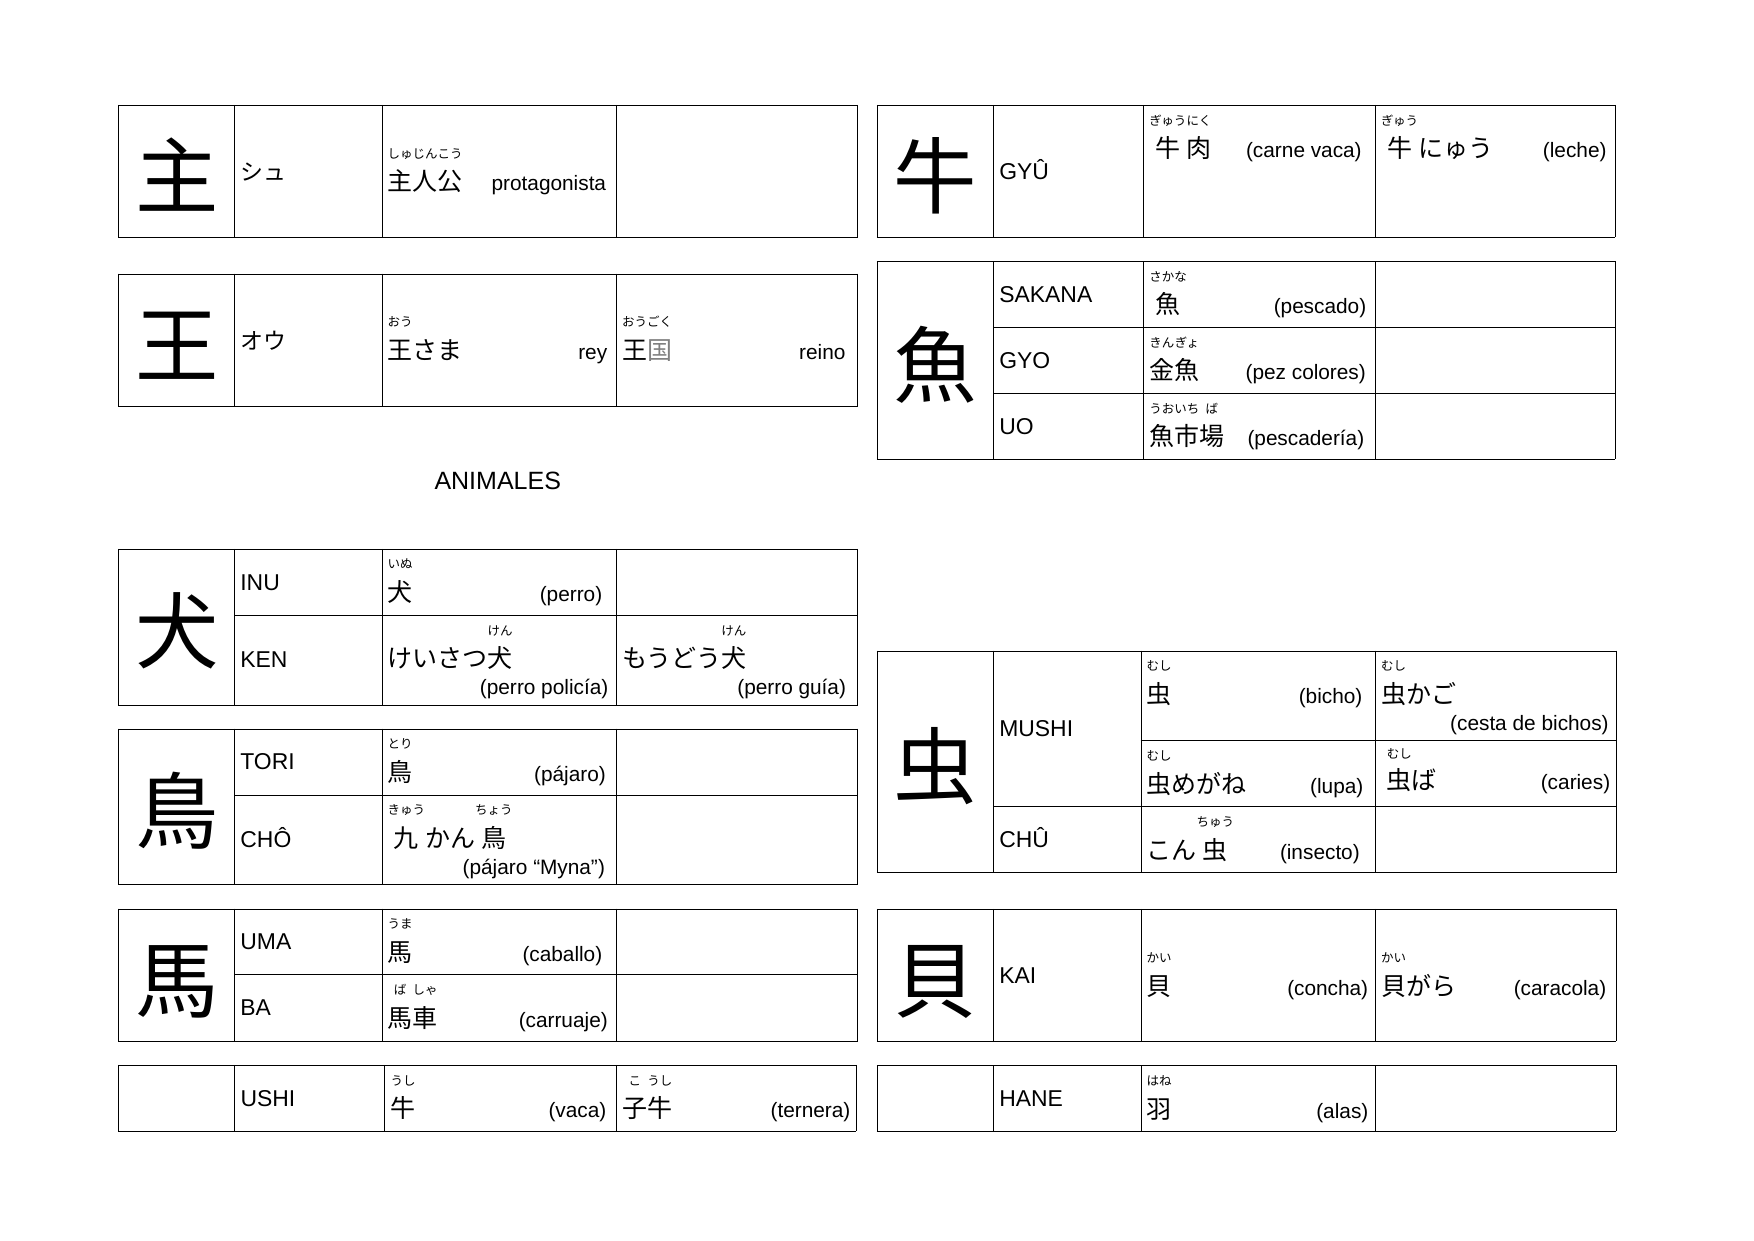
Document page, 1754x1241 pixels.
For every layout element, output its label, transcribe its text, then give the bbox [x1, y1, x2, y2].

table_header [1376, 262, 1615, 327]
table_header 犬 [119, 550, 234, 704]
table_cell 魚うお市いち場ば (pescadería) [1144, 394, 1375, 459]
table_cell [1376, 394, 1615, 459]
table_header 王 [119, 275, 234, 406]
table_header 牛うし (vaca) [385, 1066, 616, 1131]
table_header 主しゅ人じん公こう protagonista [383, 106, 616, 237]
table_header 羽はね (alas) [1142, 1066, 1375, 1131]
table_cell 牛ぎゅうにゅう (leche) [1376, 106, 1615, 237]
table_header [119, 1066, 234, 1131]
table_cell GYÛ [994, 106, 1143, 237]
table_header 馬 [119, 910, 234, 1041]
table_header 鳥とり (pájaro) [383, 730, 616, 794]
text ANIMALES [118, 466, 877, 495]
table_header シュ [235, 106, 382, 237]
table_header [617, 550, 857, 614]
table_header オウ [235, 275, 382, 406]
table_cell けいさつ犬けん (perro policía) [383, 616, 616, 704]
table_cell [1376, 328, 1615, 393]
table_header 貝かいがら (caracola) [1376, 910, 1616, 1041]
table_cell CHÔ [235, 796, 382, 884]
table_header 鳥 [119, 730, 234, 884]
table_header 子こ牛うし (ternera) [617, 1066, 856, 1131]
table_cell 虫むしば (caries) [1376, 741, 1616, 806]
table_header 馬うま (caballo) [383, 910, 616, 974]
table_cell UO [994, 394, 1143, 459]
table_cell 九きゅうかん鳥ちょう (pájaro “Myna”) [383, 796, 616, 884]
table_header 虫むしかご (cesta de bichos) [1376, 652, 1616, 740]
table_header 牛 [878, 106, 993, 237]
table_header SAKANA [994, 262, 1143, 327]
table_cell こん虫ちゅう (insecto) [1142, 807, 1375, 872]
table_header [878, 1066, 993, 1131]
table_cell [617, 796, 857, 884]
table_cell 牛ぎゅう肉にく (carne vaca) [1144, 106, 1375, 237]
table_header USHI [235, 1066, 384, 1131]
table_header 魚 [878, 262, 993, 459]
table_cell GYO [994, 328, 1143, 393]
table_header [617, 910, 857, 974]
table_header 主 [119, 106, 234, 237]
table_cell 金きん魚ぎょ (pez colores) [1144, 328, 1375, 393]
table_header 魚さかな (pescado) [1144, 262, 1375, 327]
table_header 虫むし (bicho) [1142, 652, 1375, 740]
table_header INU [235, 550, 382, 614]
table_header UMA [235, 910, 382, 974]
table_cell [1376, 807, 1616, 872]
table_header [1376, 1066, 1616, 1131]
table_header [617, 730, 857, 794]
table_header 王おうさま rey [383, 275, 616, 406]
table_cell CHÛ [994, 807, 1141, 872]
table_header 貝 [878, 910, 993, 1041]
table_cell KEN [235, 616, 382, 704]
table_header 犬いぬ (perro) [383, 550, 616, 614]
table_header [617, 106, 857, 237]
table_header 王おう国ごく reino [617, 275, 857, 406]
table_cell 虫むしめがね (lupa) [1142, 741, 1375, 806]
table_header KAI [994, 910, 1141, 1041]
table_header TORI [235, 730, 382, 794]
table_cell [617, 975, 857, 1041]
table_cell もうどう犬けん (perro guía) [617, 616, 857, 704]
table_header 貝かい (concha) [1142, 910, 1375, 1041]
table_cell BA [235, 975, 382, 1041]
table_header MUSHI [994, 652, 1141, 806]
table_cell 馬ば車しゃ (carruaje) [383, 975, 616, 1041]
table_header HANE [994, 1066, 1141, 1131]
table_header 虫 [878, 652, 993, 872]
